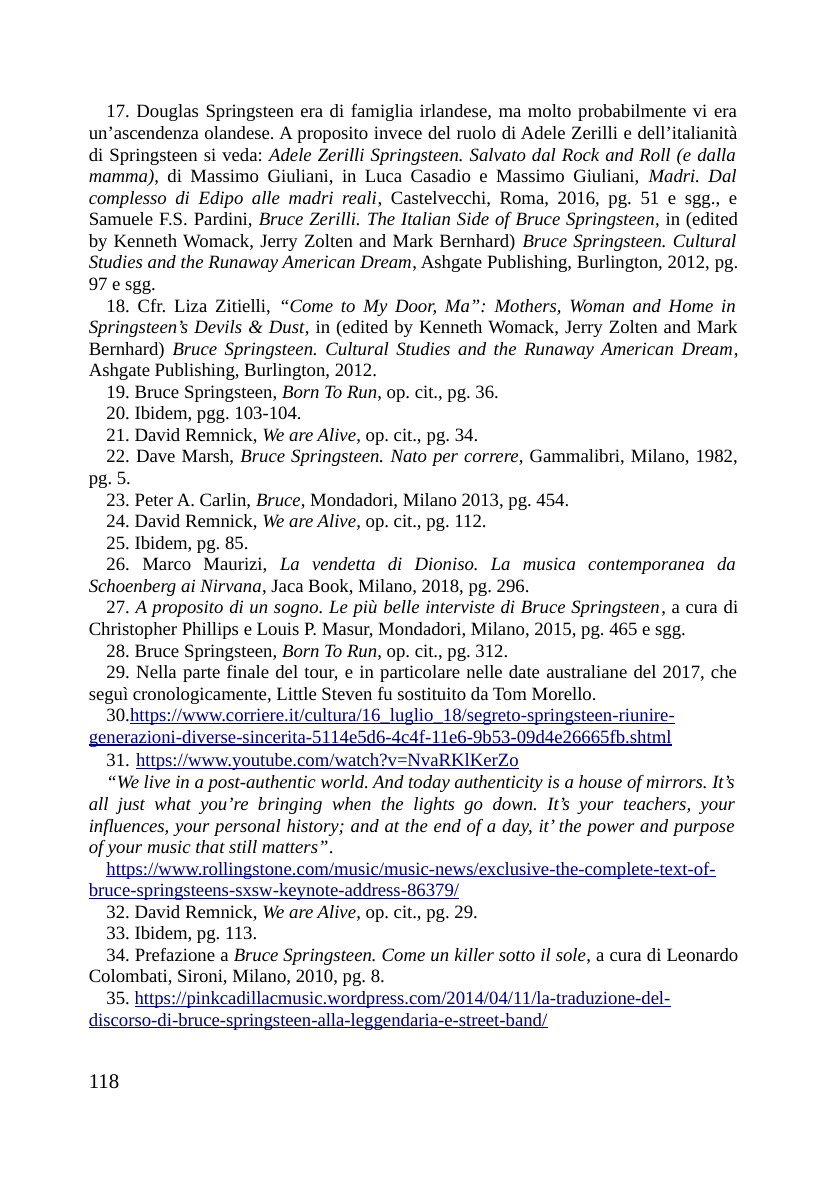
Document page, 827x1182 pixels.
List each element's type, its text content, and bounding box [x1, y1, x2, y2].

text Ibidem, pg. 113. [88, 922, 738, 944]
text Cfr. Liza Zitielli, “Come to My Door, Ma”: Mothers, Woman and Home in Springsteen’s Devils & Dust, in (edited by Kenneth Womack, Jerry Zolten and Mark Bernhard) Bruce Springsteen. Cultural Studies and the Runaway American Dream, Ashgate Publishing, Burlington, 2012. [88, 294, 738, 381]
text Nella parte finale del tour, e in particolare nelle date australiane del 2017, che seguì cronologicamente, Little Steven fu sostituito da Tom Morello. [88, 661, 738, 704]
text Prefazione a Bruce Springsteen. Come un killer sotto il sole, a cura di Leonardo Colombati, Sironi, Milano, 2010, pg. 8. [88, 944, 738, 987]
text David Remnick, We are Alive, op. cit., pg. 29. [88, 901, 738, 922]
text Douglas Springsteen era di famiglia irlandese, ma molto probabilmente vi era un’ascendenza olandese. A proposito invece del ruolo di Adele Zerilli e dell’italianità di Springsteen si veda: Adele Zerilli Springsteen. Salvato dal Rock and Roll (e dalla mamma), di Massimo Giuliani, in Luca Casadio e Massimo Giuliani, Madri. Dal complesso di Edipo alle madri reali, Castelvecchi, Roma, 2016, pg. 51 e sgg., e Samuele F.S. Pardini, Bruce Zerilli. The Italian Side of Bruce Springsteen, in (edited by Kenneth Womack, Jerry Zolten and Mark Bernhard) Bruce Springsteen. Cultural Studies and the Runaway American Dream, Ashgate Publishing, Burlington, 2012, pg. 97 e sgg. [88, 100, 738, 294]
text Bruce Springsteen, Born To Run, op. cit., pg. 312. [88, 639, 738, 661]
text https://www.youtube.com/watch?v=NvaRKlKerZo [88, 747, 738, 771]
text Ibidem, pgg. 103-104. [88, 402, 738, 424]
text Peter A. Carlin, Bruce, Mondadori, Milano 2013, pg. 454. [88, 488, 738, 510]
text https://www.corriere.it/cultura/16_luglio_18/segreto-springsteen-riunire-generazioni-diverse-sincerita-5114e5d6-4c4f-11e6-9b53-09d4e26665fb.shtml [88, 704, 738, 747]
text Ibidem, pg. 85. [88, 532, 738, 553]
text David Remnick, We are Alive, op. cit., pg. 112. [88, 510, 738, 532]
text Dave Marsh, Bruce Springsteen. Nato per correre, Gammalibri, Milano, 1982, pg. 5. [88, 445, 738, 488]
text Bruce Springsteen, Born To Run, op. cit., pg. 36. [88, 381, 738, 402]
text https://pinkcadillacmusic.wordpress.com/2014/04/11/la-traduzione-del-discorso-di-bruce-springsteen-alla-leggendaria-e-street-band/ [88, 987, 738, 1030]
text https://www.rollingstone.com/music/music-news/exclusive-the-complete-text-of-bruce-springsteens-sxsw-keynote-address-86379/ [88, 858, 738, 901]
text A proposito di un sogno. Le più belle interviste di Bruce Springsteen, a cura di Christopher Phillips e Louis P. Masur, Mondadori, Milano, 2015, pg. 465 e sgg. [88, 596, 738, 639]
text “We live in a post-authentic world. And today authenticity is a house of mirrors. It’s all just what you’re bringing when the lights go down. It’s your teachers, your influences, your personal history; and at the end of a day, it’ the power and purpose of your music that still matters”. [88, 771, 738, 858]
text David Remnick, We are Alive, op. cit., pg. 34. [88, 424, 738, 445]
text Marco Maurizi, La vendetta di Dioniso. La musica contemporanea da Schoenberg ai Nirvana, Jaca Book, Milano, 2018, pg. 296. [88, 553, 738, 596]
